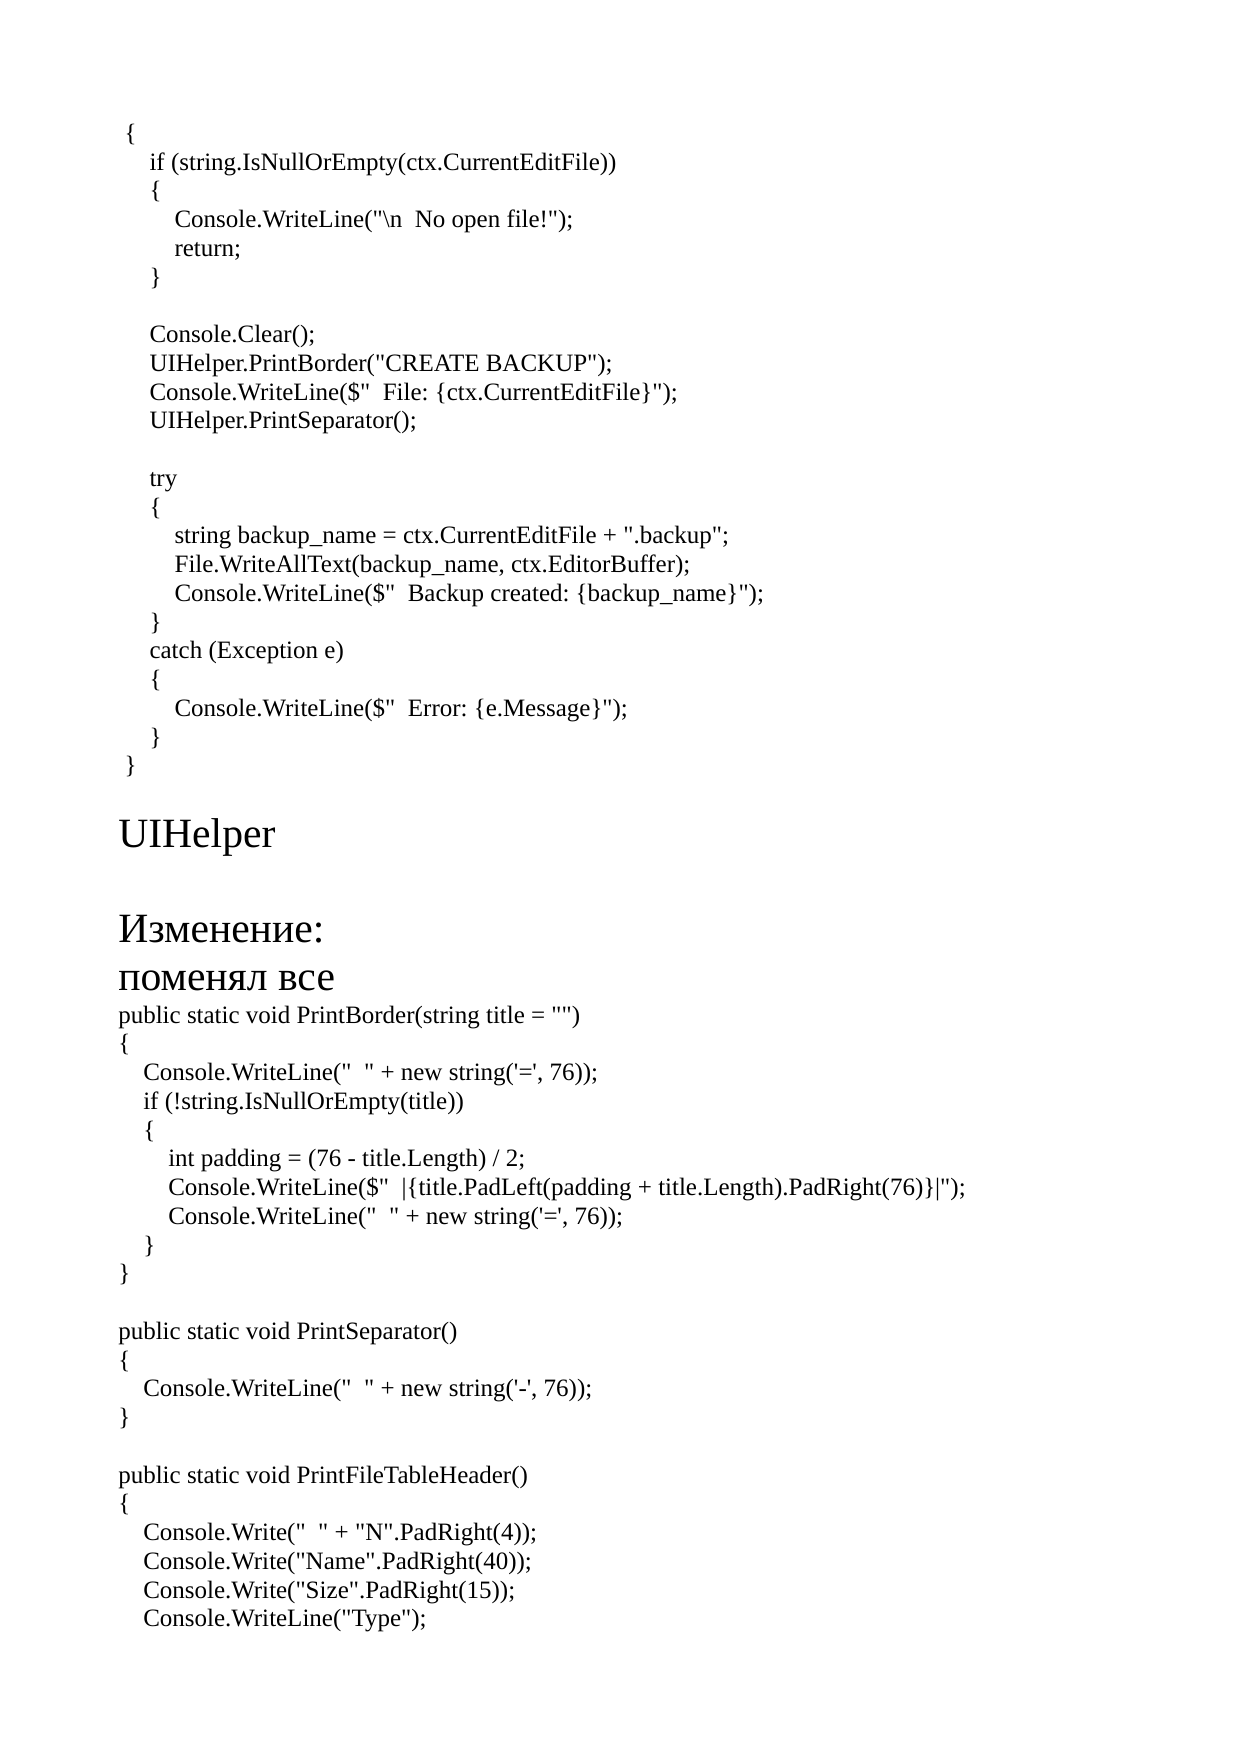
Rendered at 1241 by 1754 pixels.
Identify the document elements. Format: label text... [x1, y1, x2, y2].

text Console.WriteLine("\n No open file!"); [118, 204, 1122, 233]
text } [118, 1402, 1122, 1431]
text Console.WriteLine(" " + new string('=', 76)); [118, 1201, 1122, 1230]
text { [118, 1115, 1122, 1143]
text File.WriteAllText(backup_name, ctx.EditorBuffer); [118, 549, 1122, 578]
text Console.WriteLine(" " + new string('=', 76)); [118, 1057, 1122, 1086]
text Console.Clear(); [118, 319, 1122, 348]
text string backup_name = ctx.CurrentEditFile + ".backup"; [118, 521, 1122, 549]
text } [118, 1258, 1122, 1287]
text UIHelper [118, 808, 1122, 856]
text { [118, 492, 1122, 521]
text Console.WriteLine($" Error: {e.Message}"); [118, 693, 1122, 722]
text } [118, 1230, 1122, 1258]
text { [118, 1028, 1122, 1057]
text } [118, 262, 1122, 291]
text Изменение: [118, 904, 1122, 952]
text Console.WriteLine($" File: {ctx.CurrentEditFile}"); [118, 377, 1122, 406]
text { [118, 176, 1122, 204]
text int padding = (76 - title.Length) / 2; [118, 1143, 1122, 1172]
text if (string.IsNullOrEmpty(ctx.CurrentEditFile)) [118, 147, 1122, 176]
text Console.Write("Name".PadRight(40)); [118, 1546, 1122, 1575]
text } [118, 751, 1122, 779]
text Console.Write(" " + "N".PadRight(4)); [118, 1517, 1122, 1546]
text return; [118, 233, 1122, 262]
text { [118, 1345, 1122, 1373]
text } [118, 722, 1122, 751]
text try [118, 463, 1122, 492]
text UIHelper.PrintSeparator(); [118, 406, 1122, 434]
text public static void PrintSeparator() [118, 1316, 1122, 1345]
text } [118, 607, 1122, 636]
text поменял все [118, 952, 1122, 1000]
text Console.WriteLine(" " + new string('-', 76)); [118, 1373, 1122, 1402]
text public static void PrintBorder(string title = "") [118, 1000, 1122, 1028]
text if (!string.IsNullOrEmpty(title)) [118, 1086, 1122, 1115]
text Console.WriteLine($" |{title.PadLeft(padding + title.Length).PadRight(76)}|"); [118, 1172, 1122, 1201]
text Console.Write("Size".PadRight(15)); [118, 1575, 1122, 1603]
text Console.WriteLine($" Backup created: {backup_name}"); [118, 578, 1122, 607]
text { [118, 1488, 1122, 1517]
text Console.WriteLine("Type"); [118, 1603, 1122, 1632]
text UIHelper.PrintBorder("CREATE BACKUP"); [118, 348, 1122, 377]
text public static void PrintFileTableHeader() [118, 1460, 1122, 1488]
text { [118, 118, 1122, 147]
text catch (Exception e) [118, 636, 1122, 664]
text { [118, 664, 1122, 693]
